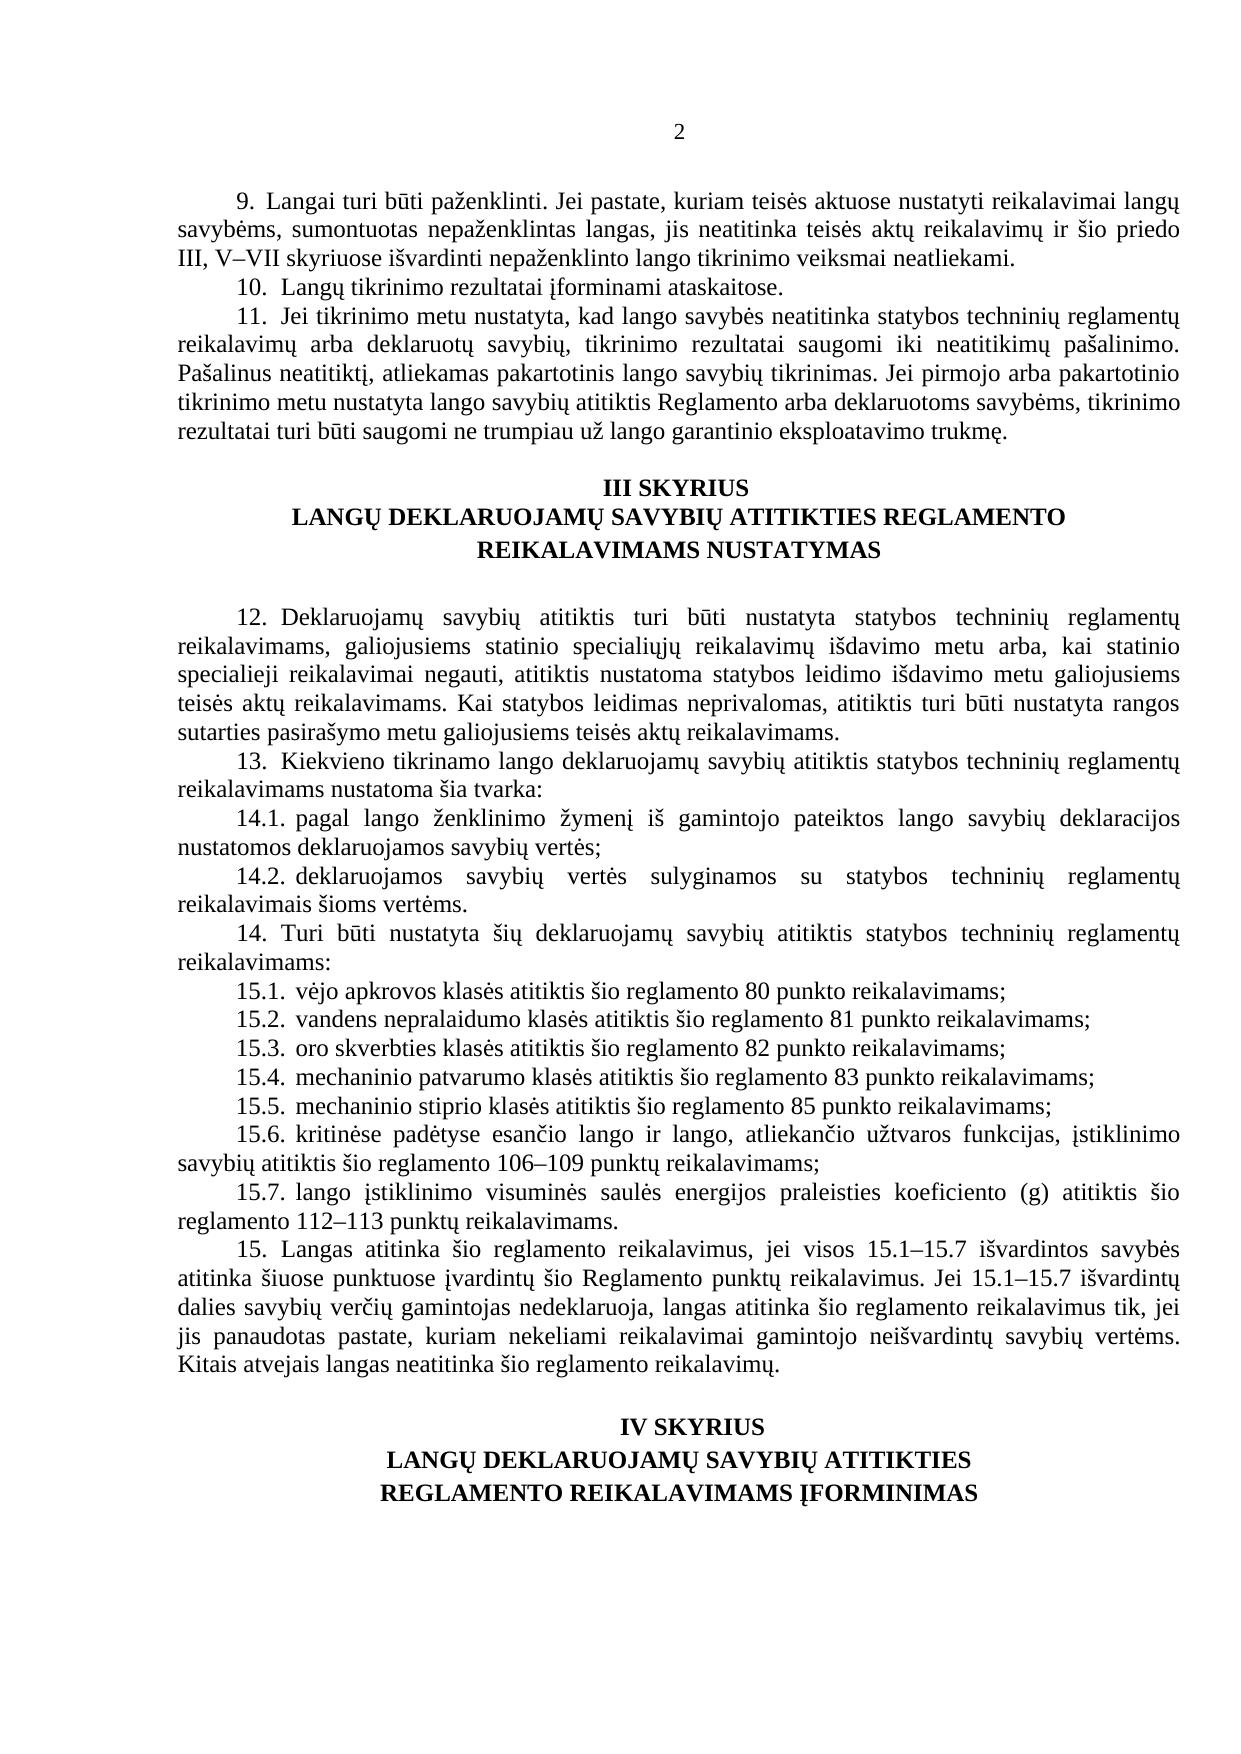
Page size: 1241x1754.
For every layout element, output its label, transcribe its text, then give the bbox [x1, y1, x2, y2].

text 15.7. lango įstiklinimo visuminės saulės energijos praleisties koeficiento (g) atitiktis šio reglamento 112–113 punktų reikalavimams. [177, 1177, 1181, 1234]
text 15.5. mechaninio stiprio klasės atitiktis šio reglamento 85 punkto reikalavimams; [236, 1091, 1181, 1119]
text 14.2. deklaruojamos savybių vertės sulyginamos su statybos techninių reglamentų reikalavimais šioms vertėms. [177, 861, 1181, 918]
text 15.2. vandens nepralaidumo klasės atitiktis šio reglamento 81 punkto reikalavimams; [236, 1004, 1181, 1033]
text 10. Langų tikrinimo rezultatai įforminami ataskaitose. [177, 272, 1181, 301]
text LANGŲ DEKLARUOJAMŲ savybių ATITIKTIES [177, 1445, 1181, 1474]
text 15.1. vėjo apkrovos klasės atitiktis šio reglamento 80 punkto reikalavimams; [236, 976, 1181, 1004]
text REGLAMENTO REIKALAVIMAMS ĮFORMINIMAS [177, 1478, 1181, 1507]
text 15.6. kritinėse padėtyse esančio lango ir lango, atliekančio užtvaros funkcijas, įstiklinimo savybių atitiktis šio reglamento 106–109 punktų reikalavimams; [177, 1119, 1181, 1177]
text LANGŲ DEKLARUOJAMŲ savybių ATITIKTIES REGLAMENTO REIKALAVIMAMS NUSTATYMAS [177, 502, 1181, 564]
text III SKYRIUS [177, 473, 1181, 502]
text 14.1. pagal lango ženklinimo žymenį iš gamintojo pateiktos lango savybių deklaracijos nustatomos deklaruojamos savybių vertės; [177, 803, 1181, 861]
text 13. Kiekvieno tikrinamo lango deklaruojamų savybių atitiktis statybos techninių reglamentų reikalavimams nustatoma šia tvarka: [177, 746, 1181, 803]
text 11. Jei tikrinimo metu nustatyta, kad lango savybės neatitinka statybos techninių reglamentų reikalavimų arba deklaruotų savybių, tikrinimo rezultatai saugomi iki neatitikimų pašalinimo. Pašalinus neatitiktį, atliekamas pakartotinis lango savybių tikrinimas. Jei pirmojo arba pakartotinio tikrinimo metu nustatyta lango savybių atitiktis Reglamento arba deklaruotoms savybėms, tikrinimo rezultatai turi būti saugomi ne trumpiau už lango garantinio eksploatavimo trukmę. [177, 301, 1181, 444]
text 9. Langai turi būti paženklinti. Jei pastate, kuriam teisės aktuose nustatyti reikalavimai langų savybėms, sumontuotas nepaženklintas langas, jis neatitinka teisės aktų reikalavimų ir šio priedo III, V–VII skyriuose išvardinti nepaženklinto lango tikrinimo veiksmai neatliekami. [177, 186, 1181, 272]
text 15.3. oro skverbties klasės atitiktis šio reglamento 82 punkto reikalavimams; [236, 1033, 1181, 1062]
text 14. Turi būti nustatyta šių deklaruojamų savybių atitiktis statybos techninių reglamentų reikalavimams: [177, 918, 1181, 976]
text IV SKYRIUS [177, 1412, 1181, 1440]
text 15. Langas atitinka šio reglamento reikalavimus, jei visos 15.1–15.7 išvardintos savybės atitinka šiuose punktuose įvardintų šio Reglamento punktų reikalavimus. Jei 15.1–15.7 išvardintų dalies savybių verčių gamintojas nedeklaruoja, langas atitinka šio reglamento reikalavimus tik, jei jis panaudotas pastate, kuriam nekeliami reikalavimai gamintojo neišvardintų savybių vertėms. Kitais atvejais langas neatitinka šio reglamento reikalavimų. [177, 1234, 1181, 1378]
text 12. Deklaruojamų savybių atitiktis turi būti nustatyta statybos techninių reglamentų reikalavimams, galiojusiems statinio specialiųjų reikalavimų išdavimo metu arba, kai statinio specialieji reikalavimai negauti, atitiktis nustatoma statybos leidimo išdavimo metu galiojusiems teisės aktų reikalavimams. Kai statybos leidimas neprivalomas, atitiktis turi būti nustatyta rangos sutarties pasirašymo metu galiojusiems teisės aktų reikalavimams. [177, 602, 1181, 746]
text 15.4. mechaninio patvarumo klasės atitiktis šio reglamento 83 punkto reikalavimams; [236, 1062, 1181, 1091]
